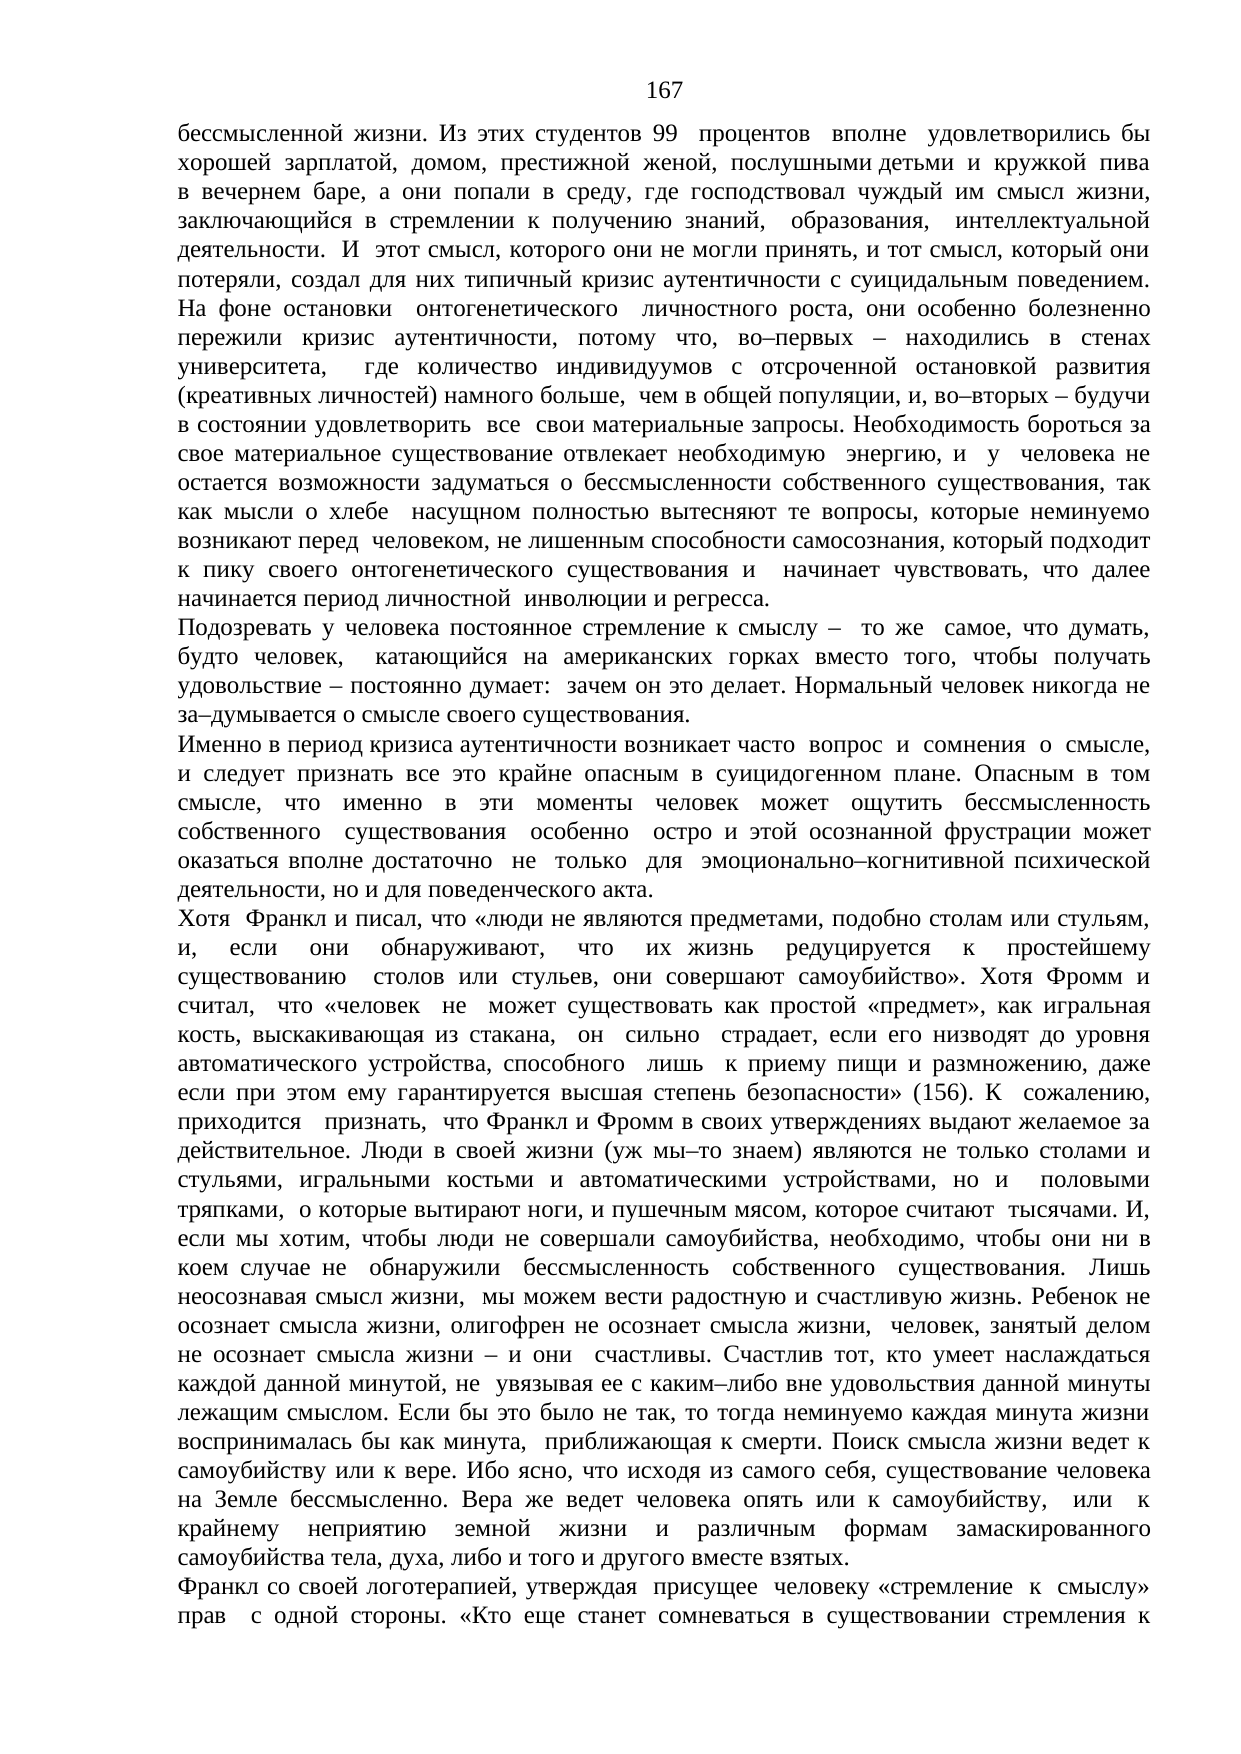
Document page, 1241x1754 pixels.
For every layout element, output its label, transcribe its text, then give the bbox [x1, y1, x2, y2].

text Именно в период кризиса аутентичности возникает часто вопрос и сомнения о смысле, и следует признать все это крайне опасным в суицидогенном плане. Опасным в том смысле, что именно в эти моменты человек может ощутить бессмысленность собственного существования особенно остро и этой осознанной фрустрации может оказаться вполне достаточно не только для эмоционально–когнитивной психической деятельности, но и для поведенческого акта. [177, 728, 1152, 903]
text Хотя Франкл и писал, что «люди не являются предметами, подобно столам или стульям, и, если они обнаруживают, что их жизнь редуцируется к простейшему существованию столов или стульев, они совершают самоубийство». Хотя Фромм и считал, что «человек не может существовать как простой «предмет», как игральная кость, выскакивающая из стакана, он сильно страдает, если его низводят до уровня автоматического устройства, способного лишь к приему пищи и размножению, даже если при этом ему гарантируется высшая степень безопасности» (156). К сожалению, приходится признать, что Франкл и Фромм в своих утверждениях выдают желаемое за действительное. Люди в своей жизни (уж мы–то знаем) являются не только столами и стульями, игральными костьми и автоматическими устройствами, но и половыми тряпками, о которые вытирают ноги, и пушечным мясом, которое считают тысячами. И, если мы хотим, чтобы люди не совершали самоубийства, необходимо, чтобы они ни в коем случае не обнаружили бессмысленность собственного существования. Лишь неосознавая смысл жизни, мы можем вести радостную и счастливую жизнь. Ребенок не осознает смысла жизни, олигофрен не осознает смысла жизни, человек, занятый делом не осознает смысла жизни – и они счастливы. Счастлив тот, кто умеет наслаждаться каждой данной минутой, не увязывая ее с каким–либо вне удовольствия данной минуты лежащим смыслом. Если бы это было не так, то тогда неминуемо каждая минута жизни воспринималась бы как минута, приближающая к смерти. Поиск смысла жизни ведет к самоубийству или к вере. Ибо ясно, что исходя из самого себя, существование человека на Земле бессмысленно. Вера же ведет человека опять или к самоубийству, или к крайнему неприятию земной жизни и различным формам замаскированного самоубийства тела, духа, либо и того и другого вместе взятых. [177, 903, 1152, 1571]
text Подозревать у человека постоянное стремление к смыслу – то же самое, что думать, будто человек, катающийся на американских горках вместо того, чтобы получать удовольствие – постоянно думает: зачем он это делает. Нормальный человек никогда не за–думывается о смысле своего существования. [177, 612, 1152, 728]
text Франкл со своей логотерапией, утверждая присущее человеку «стремление к смыслу» прав с одной стороны. «Кто еще станет сомневаться в существовании стремления к [177, 1571, 1152, 1629]
text бессмысленной жизни. Из этих студентов 99 процентов вполне удовлетворились бы хорошей зарплатой, домом, престижной женой, послушными детьми и кружкой пива в вечернем баре, а они попали в среду, где господствовал чуждый им смысл жизни, заключающийся в стремлении к получению знаний, образования, интеллектуальной деятельности. И этот смысл, которого они не могли принять, и тот смысл, который они потеряли, создал для них типичный кризис аутентичности с суицидальным поведением. На фоне остановки онтогенетического личностного роста, они особенно болезненно пережили кризис аутентичности, потому что, во–первых – находились в стенах университета, где количество индивидуумов с отсроченной остановкой развития (креативных личностей) намного больше, чем в общей популяции, и, во–вторых – будучи в состоянии удовлетворить все свои материальные запросы. Необходимость бороться за свое материальное существование отвлекает необходимую энергию, и у человека не остается возможности задуматься о бессмысленности собственного существования, так как мысли о хлебе насущном полностью вытесняют те вопросы, которые неминуемо возникают перед человеком, не лишенным способности самосознания, который подходит к пику своего онтогенетического существования и начинает чувствовать, что далее начинается период личностной инволюции и регресса. [177, 118, 1152, 612]
